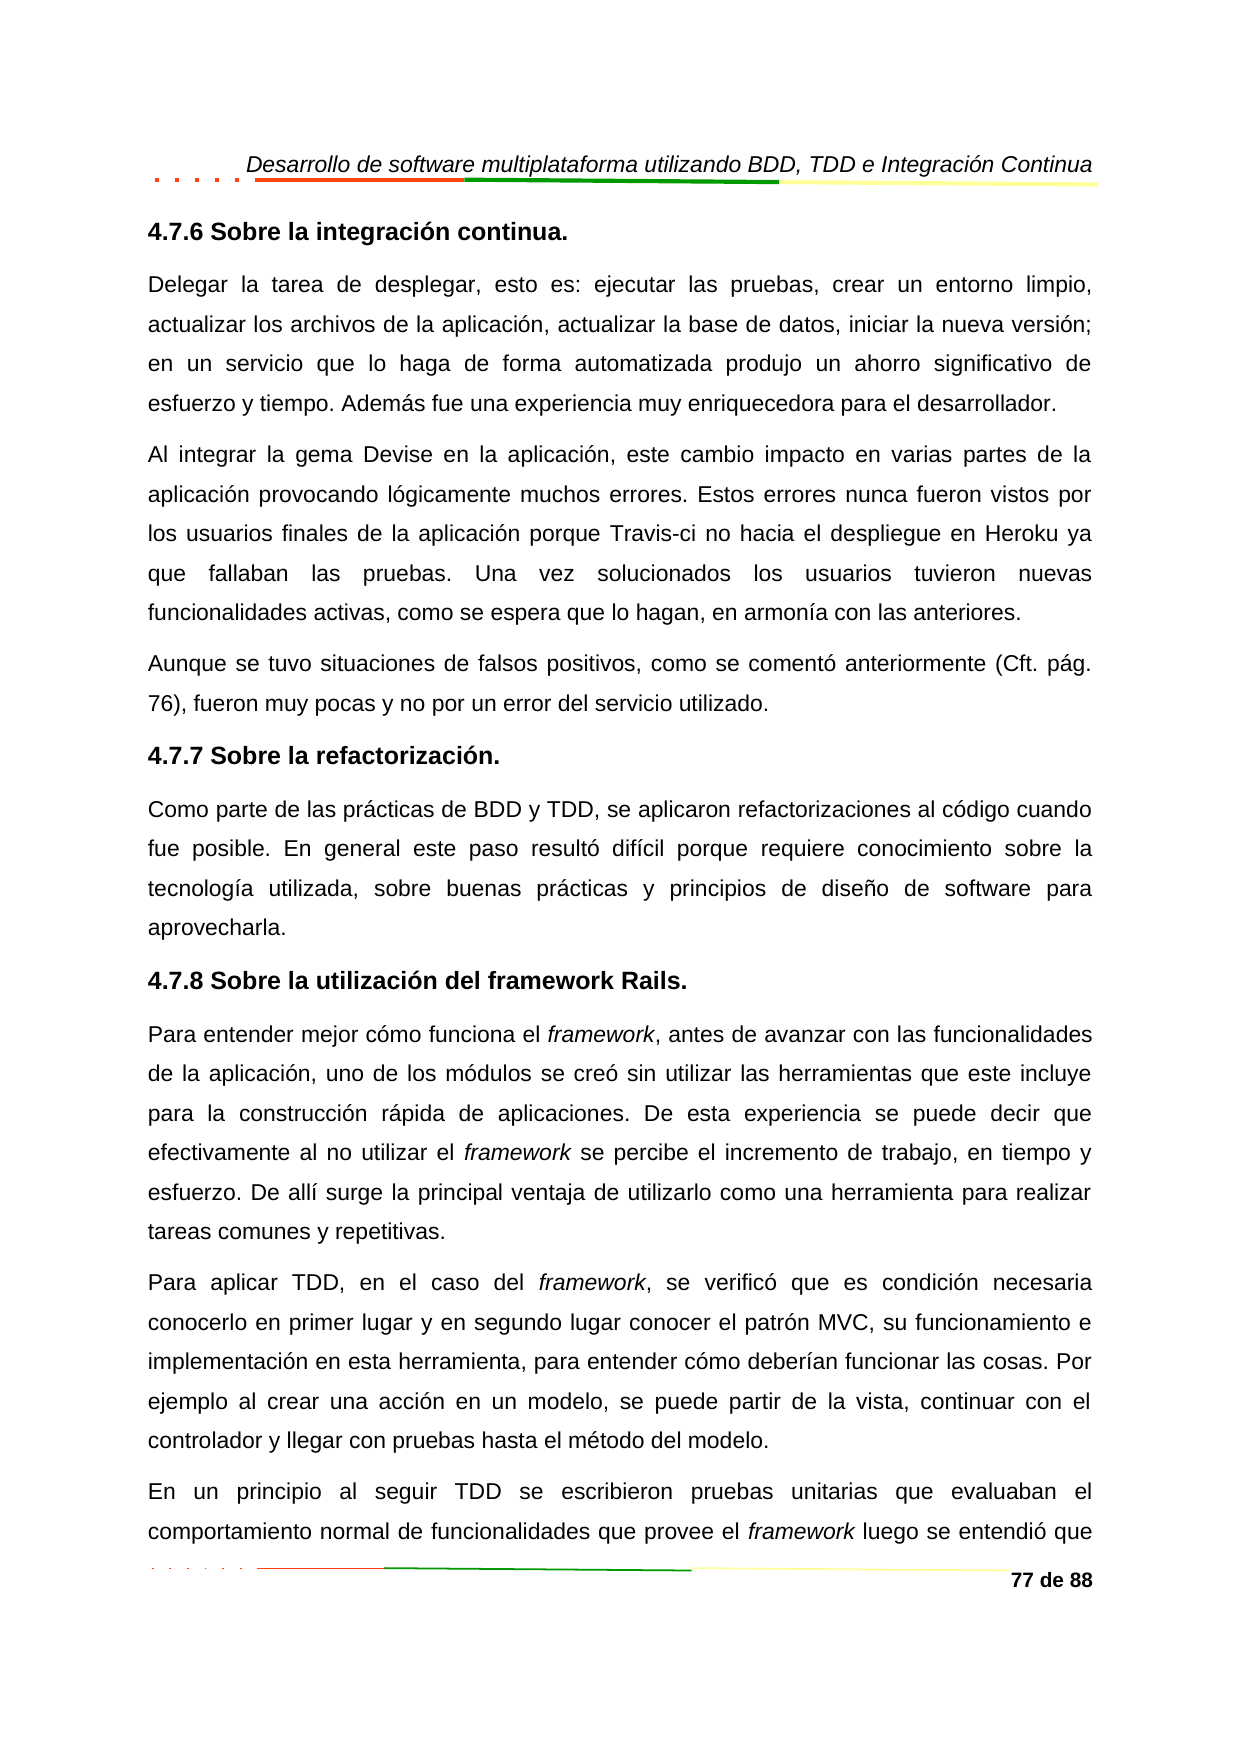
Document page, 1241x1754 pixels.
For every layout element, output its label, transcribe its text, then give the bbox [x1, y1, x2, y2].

list 4.7.6 Sobre la integración continua. [148, 217, 1093, 245]
list 4.7.7 Sobre la refactorización. [148, 741, 1093, 770]
list En un principio al seguir TDD se escribieron pruebas unitarias que evaluaban el comportamiento normal de funcionalidades que provee el framework luego se entendió que [148, 1478, 1093, 1544]
list Aunque se tuvo situaciones de falsos positivos, como se comentó anteriormente (Cft. pág. 76), fueron muy pocas y no por un error del servicio utilizado. [148, 650, 1093, 716]
list Para aplicar TDD, en el caso del framework, se verificó que es condición necesaria conocerlo en primer lugar y en segundo lugar conocer el patrón MVC, su funcionamiento e implementación en esta herramienta, para entender cómo deberían funcionar las cosas. Por ejemplo al crear una acción en un modelo, se puede partir de la vista, continuar con el controlador y llegar con pruebas hasta el método del modelo. [148, 1269, 1093, 1453]
list Delegar la tarea de desplegar, esto es: ejecutar las pruebas, crear un entorno limpio, actualizar los archivos de la aplicación, actualizar la base de datos, iniciar la nueva versión; en un servicio que lo haga de forma automatizada produjo un ahorro significativo de esfuerzo y tiempo. Además fue una experiencia muy enriquecedora para el desarrollador. [148, 271, 1093, 416]
list Al integrar la gema Devise en la aplicación, este cambio impacto en varias partes de la aplicación provocando lógicamente muchos errores. Estos errores nunca fueron vistos por los usuarios finales de la aplicación porque Travis-ci no hacia el despliegue en Heroku ya que fallaban las pruebas. Una vez solucionados los usuarios tuvieron nuevas funcionalidades activas, como se espera que lo hagan, en armonía con las anteriores. [148, 441, 1093, 625]
list 4.7.8 Sobre la utilización del framework Rails. [148, 966, 1093, 994]
list Como parte de las prácticas de BDD y TDD, se aplicaron refactorizaciones al código cuando fue posible. En general este paso resultó difícil porque requiere conocimiento sobre la tecnología utilizada, sobre buenas prácticas y principios de diseño de software para aprovecharla. [148, 796, 1093, 941]
list Para entender mejor cómo funciona el framework, antes de avanzar con las funcionalidades de la aplicación, uno de los módulos se creó sin utilizar las herramientas que este incluye para la construcción rápida de aplicaciones. De esta experiencia se puede decir que efectivamente al no utilizar el framework se percibe el incremento de trabajo, en tiempo y esfuerzo. De allí surge la principal ventaja de utilizarlo como una herramienta para realizar tareas comunes y repetitivas. [148, 1021, 1093, 1244]
